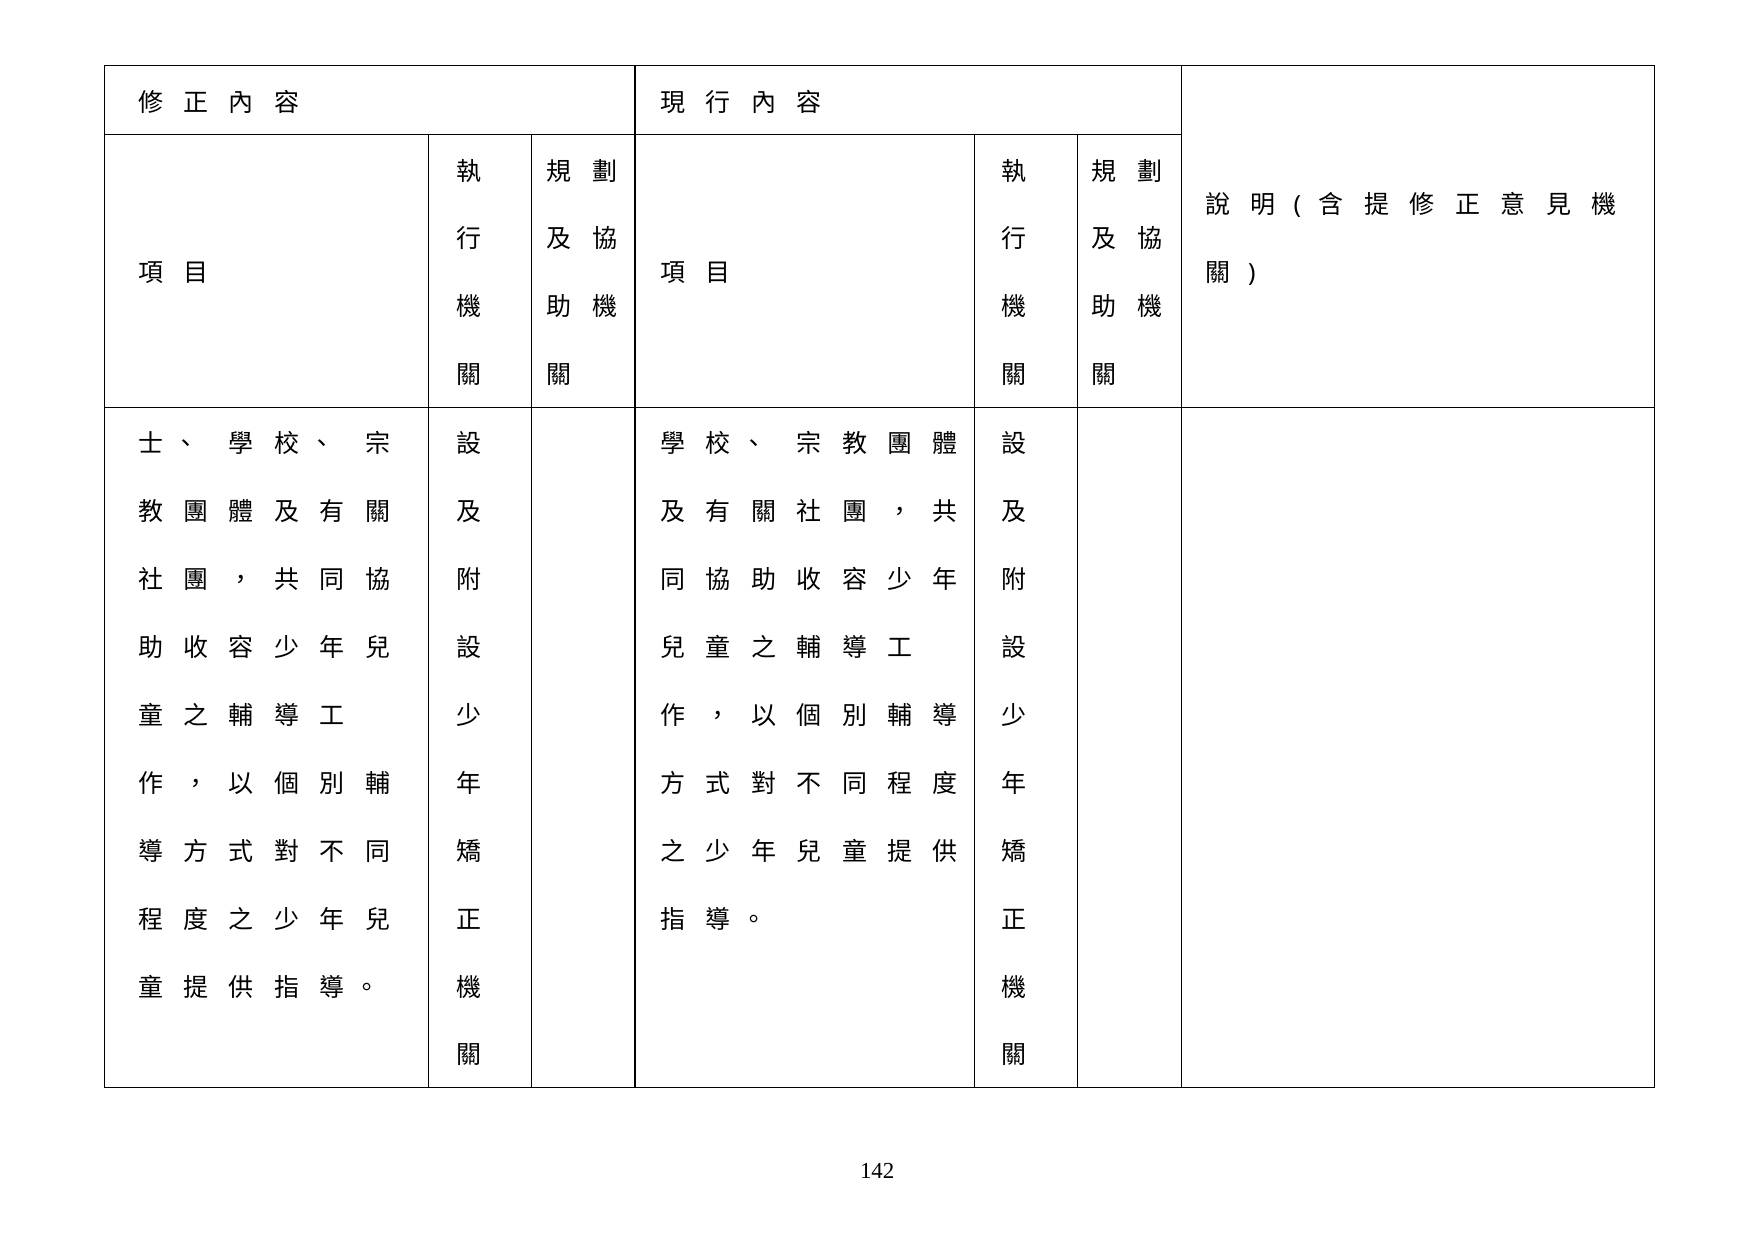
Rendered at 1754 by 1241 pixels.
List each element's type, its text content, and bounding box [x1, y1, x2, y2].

table_cell 執行機關 [975, 135, 1077, 407]
table_header 現行內容 [636, 66, 1181, 134]
table_header 修正內容 [105, 66, 634, 134]
table_cell 項目 [636, 135, 974, 407]
table_cell 執行機關 [429, 135, 531, 407]
table_cell 設及附設少年矯正機關 [975, 408, 1077, 1087]
table_cell 設及附設少年矯正機關 [429, 408, 531, 1087]
table_cell [532, 408, 634, 1087]
table_cell 規劃及協助機關 [532, 135, 634, 407]
table_cell 學校、宗教團體及有關社團，共同協助收容少年兒童之輔導工作，以個別輔導方式對不同程度之少年兒童提供指導。 [636, 408, 974, 1087]
table_cell [1182, 408, 1654, 1087]
table_cell 項目 [105, 135, 428, 407]
table_cell 士、學校、宗教團體及有關社團，共同協助收容少年兒童之輔導工作，以個別輔導方式對不同程度之少年兒童提供指導。 [105, 408, 428, 1087]
table_cell 規劃及協助機關 [1078, 135, 1181, 407]
table_cell [1078, 408, 1181, 1087]
table_header 說明(含提修正意見機關) [1182, 66, 1654, 407]
